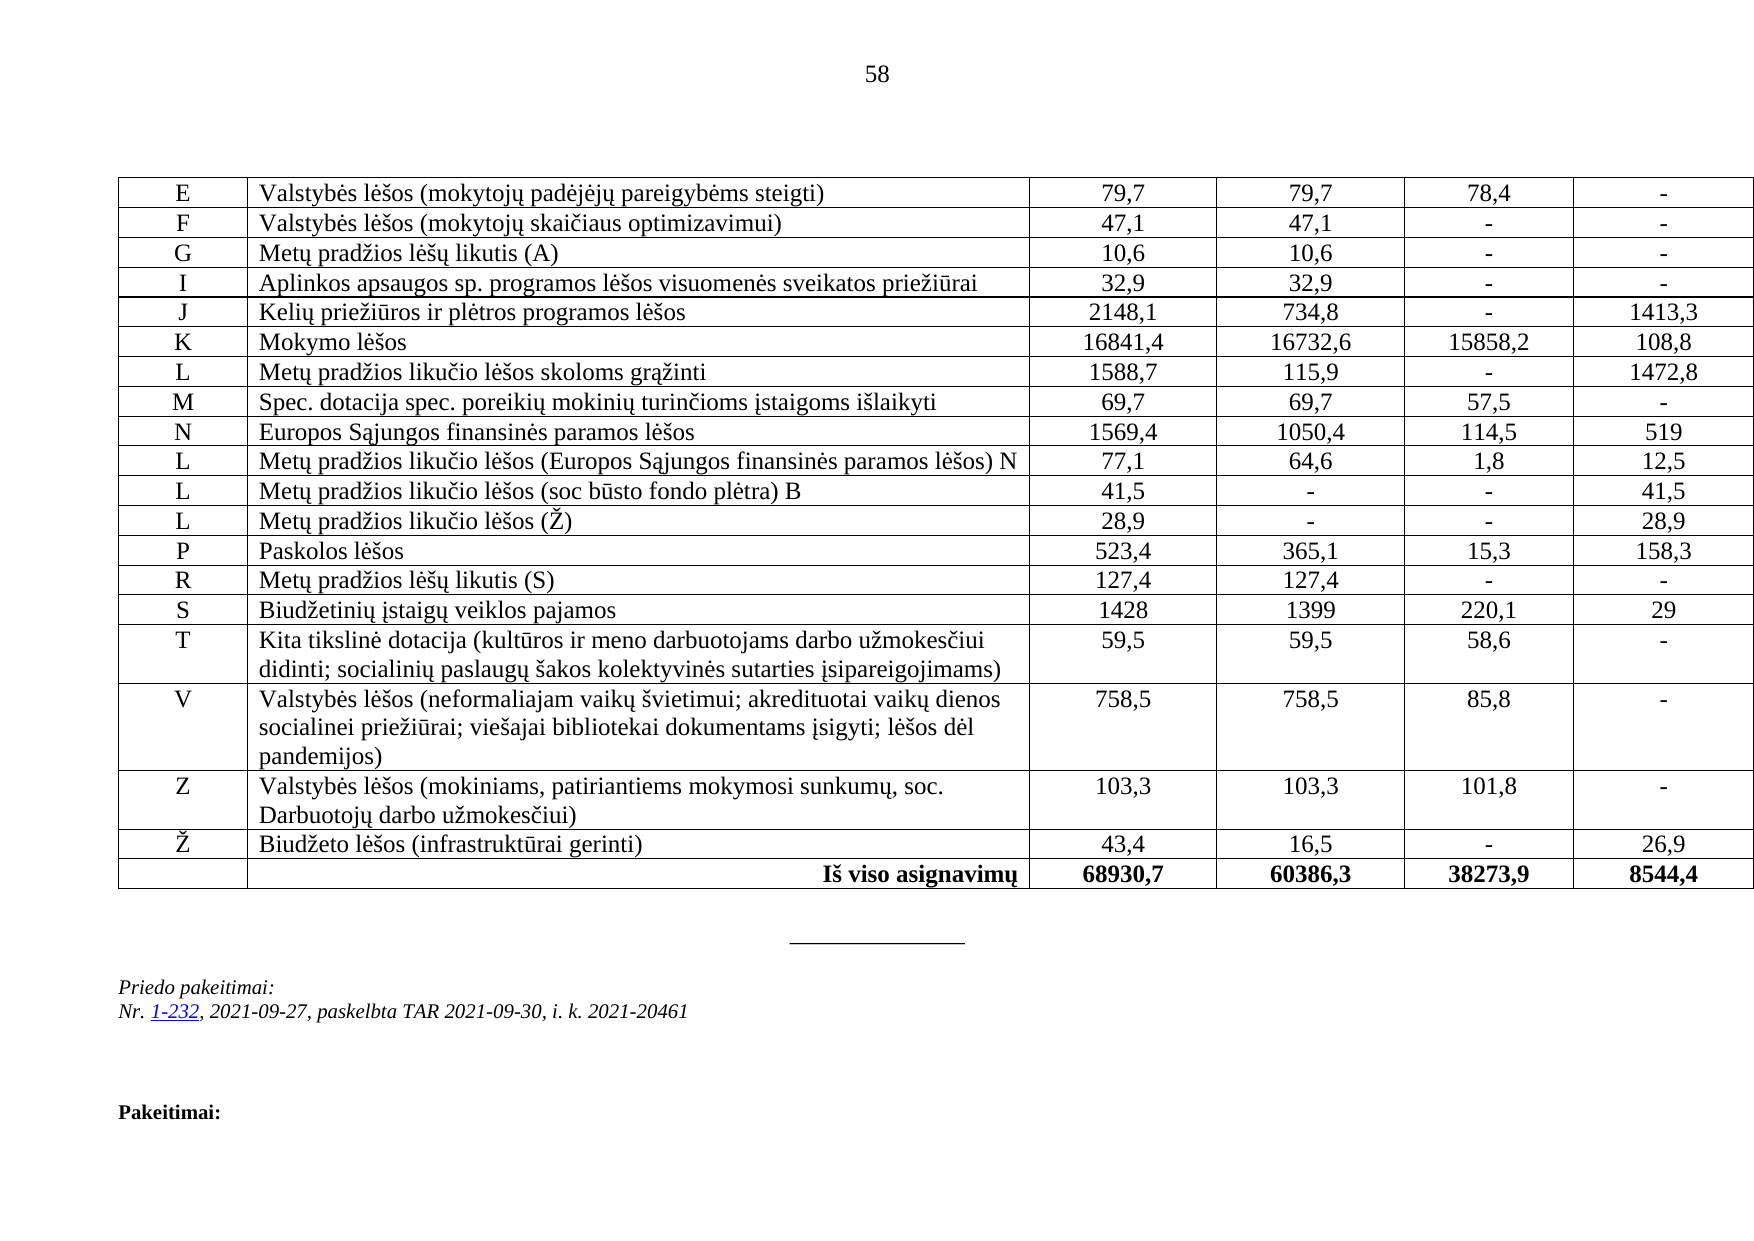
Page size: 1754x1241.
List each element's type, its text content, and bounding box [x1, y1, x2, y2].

table_cell 79,7 [1030, 178, 1216, 207]
table_cell Ž [119, 830, 247, 858]
table_cell Kita tikslinė dotacija (kultūros ir meno darbuotojams darbo užmokesčiui didinti; socialinių paslaugų šakos kolektyvinės sutarties įsipareigojimams) [248, 625, 1029, 683]
table_cell Valstybės lėšos (neformaliajam vaikų švietimui; akredituotai vaikų dienos socialinei priežiūrai; viešajai bibliotekai dokumentams įsigyti; lėšos dėl pandemijos) [248, 684, 1029, 770]
table_cell T [119, 625, 247, 683]
table_cell 29 [1574, 595, 1753, 624]
text Nr. 1-232, 2021-09-27, paskelbta TAR 2021-09-30, i. k. 2021-20461 [118, 999, 1636, 1023]
text Pakeitimai: [118, 1100, 1636, 1124]
table_cell - [1574, 684, 1753, 770]
table_cell Biudžeto lėšos (infrastruktūrai gerinti) [248, 830, 1029, 858]
table_cell - [1405, 298, 1573, 326]
table_cell N [119, 417, 247, 445]
table_cell 519 [1574, 417, 1753, 445]
table_cell 15858,2 [1405, 327, 1573, 356]
table_cell 16841,4 [1030, 327, 1216, 356]
table_cell 47,1 [1030, 208, 1216, 237]
table_cell 1472,8 [1574, 357, 1753, 386]
table_cell - [1574, 387, 1753, 416]
table_cell 15,3 [1405, 536, 1573, 564]
table_cell 68930,7 [1030, 859, 1216, 888]
table_cell 108,8 [1574, 327, 1753, 356]
table_cell 1413,3 [1574, 298, 1753, 326]
table_cell 58,6 [1405, 625, 1573, 683]
table_cell L [119, 446, 247, 475]
table_cell 758,5 [1217, 684, 1404, 770]
table_cell - [1574, 268, 1753, 296]
table_cell Metų pradžios likučio lėšos skoloms grąžinti [248, 357, 1029, 386]
table_cell M [119, 387, 247, 416]
table_cell Metų pradžios likučio lėšos (Europos Sąjungos finansinės paramos lėšos) N [248, 446, 1029, 475]
table_cell Iš viso asignavimų [248, 859, 1029, 888]
table_cell - [1574, 238, 1753, 267]
table_cell 78,4 [1405, 178, 1573, 207]
table_cell 26,9 [1574, 830, 1753, 858]
table_cell - [1405, 566, 1573, 594]
table_cell F [119, 208, 247, 237]
table_cell 10,6 [1030, 238, 1216, 267]
table_cell Aplinkos apsaugos sp. programos lėšos visuomenės sveikatos priežiūrai [248, 268, 1029, 296]
table_cell 734,8 [1217, 298, 1404, 326]
table_cell 43,4 [1030, 830, 1216, 858]
table_cell 2148,1 [1030, 298, 1216, 326]
table_cell 103,3 [1217, 771, 1404, 828]
table_cell Valstybės lėšos (mokytojų padėjėjų pareigybėms steigti) [248, 178, 1029, 207]
text Priedo pakeitimai: [118, 975, 1636, 999]
table_cell 47,1 [1217, 208, 1404, 237]
table_cell Biudžetinių įstaigų veiklos pajamos [248, 595, 1029, 624]
table_cell 60386,3 [1217, 859, 1404, 888]
table_cell L [119, 476, 247, 505]
table_cell - [1574, 208, 1753, 237]
table_cell E [119, 178, 247, 207]
table_cell K [119, 327, 247, 356]
table_cell V [119, 684, 247, 770]
table_cell - [1574, 771, 1753, 828]
table_cell - [1574, 625, 1753, 683]
table_cell 59,5 [1030, 625, 1216, 683]
table_cell Metų pradžios likučio lėšos (Ž) [248, 506, 1029, 535]
table_cell 28,9 [1574, 506, 1753, 535]
table_cell Spec. dotacija spec. poreikių mokinių turinčioms įstaigoms išlaikyti [248, 387, 1029, 416]
table_cell 41,5 [1574, 476, 1753, 505]
table_cell 85,8 [1405, 684, 1573, 770]
table_cell - [1405, 830, 1573, 858]
table_cell Paskolos lėšos [248, 536, 1029, 564]
table_cell 115,9 [1217, 357, 1404, 386]
table_cell J [119, 298, 247, 326]
table_cell 69,7 [1030, 387, 1216, 416]
table_cell P [119, 536, 247, 564]
table_cell 103,3 [1030, 771, 1216, 828]
table_cell 64,6 [1217, 446, 1404, 475]
table_cell - [1405, 476, 1573, 505]
table_cell 1,8 [1405, 446, 1573, 475]
table_cell 8544,4 [1574, 859, 1753, 888]
table_cell Valstybės lėšos (mokiniams, patiriantiems mokymosi sunkumų, soc. Darbuotojų darbo užmokesčiui) [248, 771, 1029, 828]
table_cell 32,9 [1030, 268, 1216, 296]
table_cell - [1405, 506, 1573, 535]
table_cell 365,1 [1217, 536, 1404, 564]
table_cell 523,4 [1030, 536, 1216, 564]
table_cell 41,5 [1030, 476, 1216, 505]
table_cell Valstybės lėšos (mokytojų skaičiaus optimizavimui) [248, 208, 1029, 237]
table_cell S [119, 595, 247, 624]
table_cell - [1217, 506, 1404, 535]
table_cell 32,9 [1217, 268, 1404, 296]
table_cell 1399 [1217, 595, 1404, 624]
table_cell 158,3 [1574, 536, 1753, 564]
table_cell - [1405, 208, 1573, 237]
table_cell R [119, 566, 247, 594]
table_cell 101,8 [1405, 771, 1573, 828]
table_cell - [1405, 238, 1573, 267]
table_cell G [119, 238, 247, 267]
table_cell L [119, 357, 247, 386]
table_cell 59,5 [1217, 625, 1404, 683]
table_cell 127,4 [1217, 566, 1404, 594]
table_cell 758,5 [1030, 684, 1216, 770]
table_cell 16732,6 [1217, 327, 1404, 356]
table_cell I [119, 268, 247, 296]
table_cell 220,1 [1405, 595, 1573, 624]
table_cell Kelių priežiūros ir plėtros programos lėšos [248, 298, 1029, 326]
table_cell 28,9 [1030, 506, 1216, 535]
table_cell [119, 859, 247, 888]
table_cell 1569,4 [1030, 417, 1216, 445]
table_cell - [1574, 178, 1753, 207]
table_cell - [1405, 357, 1573, 386]
table_cell 69,7 [1217, 387, 1404, 416]
table_cell Europos Sąjungos finansinės paramos lėšos [248, 417, 1029, 445]
table_cell 16,5 [1217, 830, 1404, 858]
table_cell Metų pradžios lėšų likutis (A) [248, 238, 1029, 267]
text ______________ [118, 918, 1636, 947]
table_cell 114,5 [1405, 417, 1573, 445]
table_cell 1050,4 [1217, 417, 1404, 445]
table_cell - [1405, 268, 1573, 296]
table_cell 79,7 [1217, 178, 1404, 207]
table_cell Mokymo lėšos [248, 327, 1029, 356]
table_cell Z [119, 771, 247, 828]
table_cell 1428 [1030, 595, 1216, 624]
table_cell Metų pradžios lėšų likutis (S) [248, 566, 1029, 594]
table_cell 10,6 [1217, 238, 1404, 267]
table_cell Metų pradžios likučio lėšos (soc būsto fondo plėtra) B [248, 476, 1029, 505]
table_cell 38273,9 [1405, 859, 1573, 888]
table_cell - [1574, 566, 1753, 594]
table_cell 12,5 [1574, 446, 1753, 475]
table_cell 1588,7 [1030, 357, 1216, 386]
table_cell 127,4 [1030, 566, 1216, 594]
table_cell 57,5 [1405, 387, 1573, 416]
table_cell L [119, 506, 247, 535]
table_cell - [1217, 476, 1404, 505]
table_cell 77,1 [1030, 446, 1216, 475]
